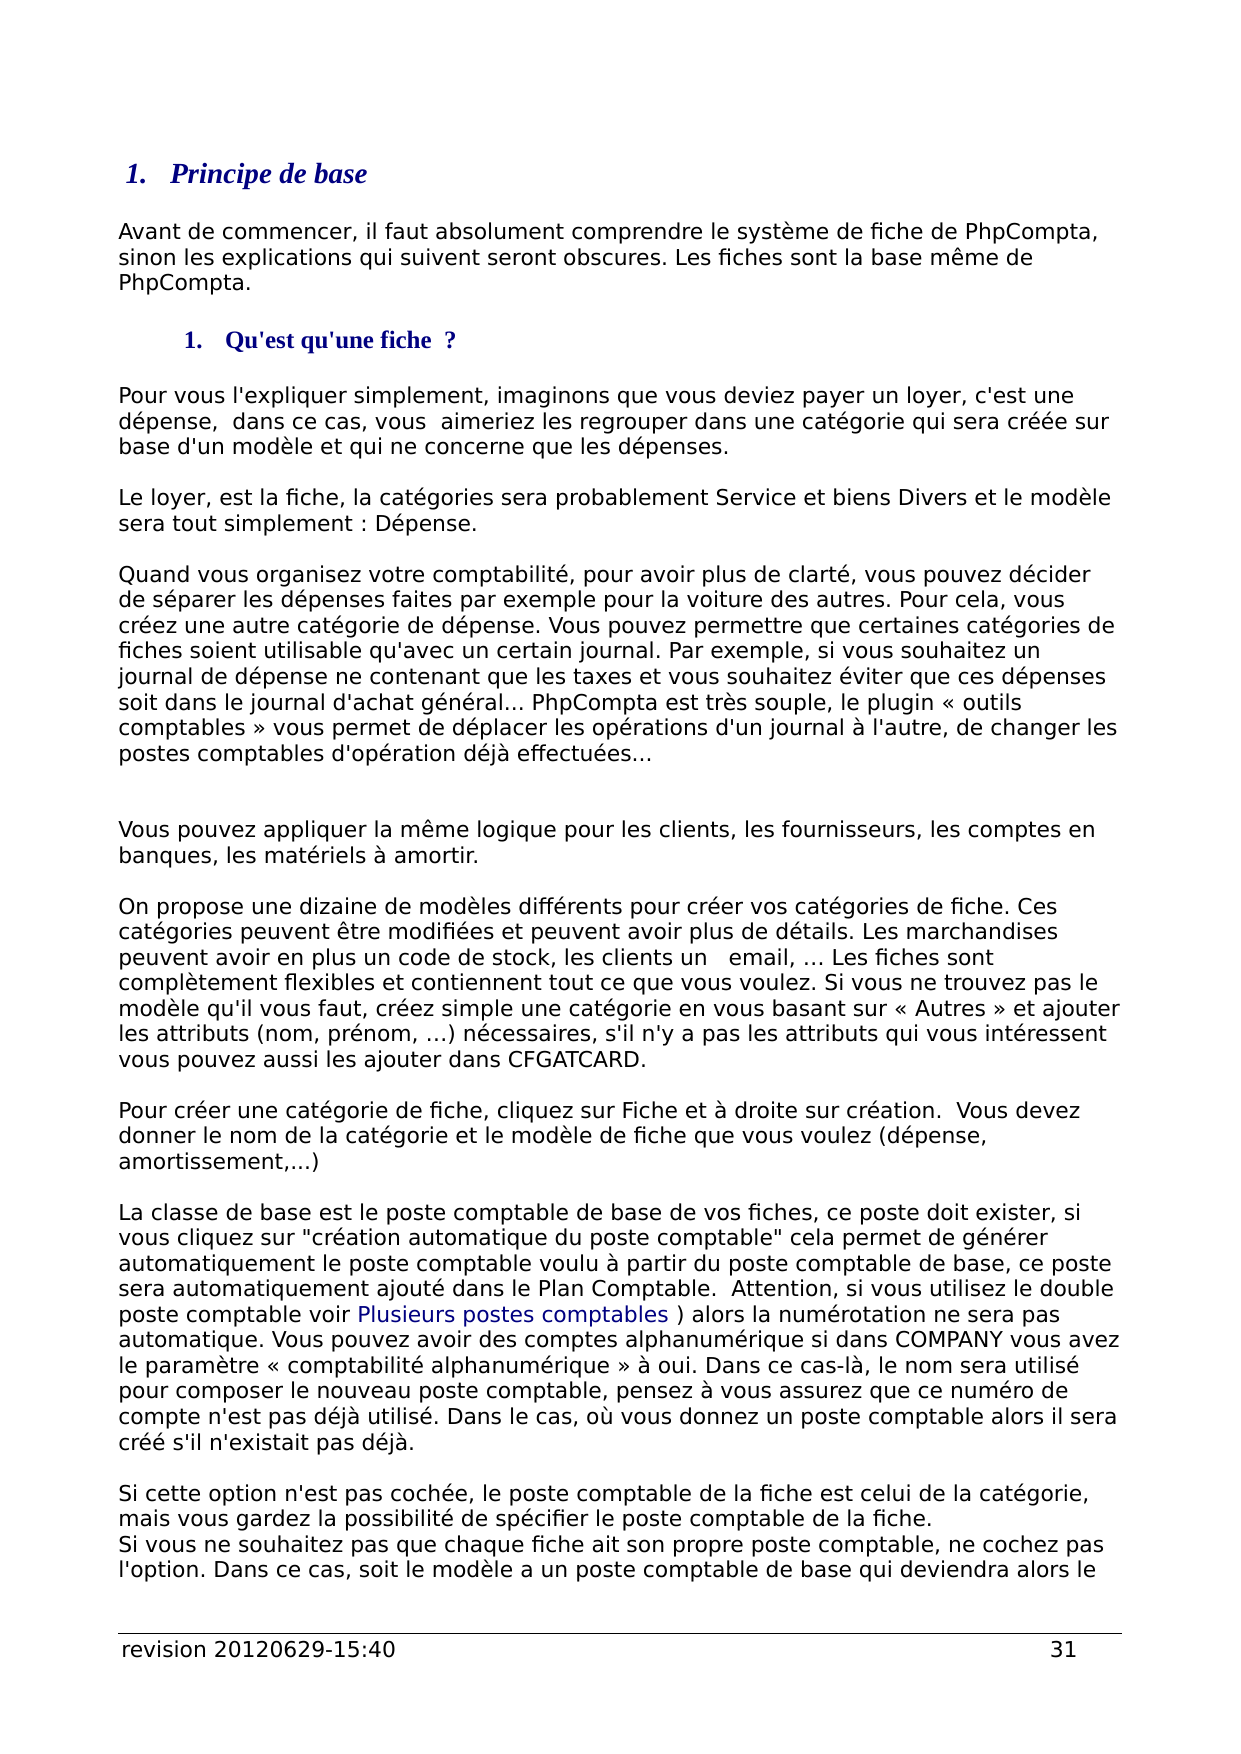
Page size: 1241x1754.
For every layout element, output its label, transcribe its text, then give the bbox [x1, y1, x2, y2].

text Si cette option n'est pas cochée, le poste comptable de la fiche est celui de la catégorie, mais vous gardez la possibilité de spécifier le poste comptable de la fiche. [118, 1481, 1122, 1532]
text On propose une dizaine de modèles différents pour créer vos catégories de fiche. Ces catégories peuvent être modifiées et peuvent avoir plus de détails. Les marchandises peuvent avoir en plus un code de stock, les clients un email, … Les fiches sont complètement flexibles et contiennent tout ce que vous voulez. Si vous ne trouvez pas le modèle qu'il vous faut, créez simple une catégorie en vous basant sur « Autres » et ajouter les attributs (nom, prénom, …) nécessaires, s'il n'y a pas les attributs qui vous intéressent vous pouvez aussi les ajouter dans CFGATCARD. [118, 894, 1122, 1072]
subtitle Principe de base [118, 156, 1122, 189]
subtitle Qu'est qu'une fiche ? [177, 325, 1122, 354]
text Quand vous organisez votre comptabilité, pour avoir plus de clarté, vous pouvez décider de séparer les dépenses faites par exemple pour la voiture des autres. Pour cela, vous créez une autre catégorie de dépense. Vous pouvez permettre que certaines catégories de fiches soient utilisable qu'avec un certain journal. Par exemple, si vous souhaitez un journal de dépense ne contenant que les taxes et vous souhaitez éviter que ces dépenses soit dans le journal d'achat général... PhpCompta est très souple, le plugin « outils comptables » vous permet de déplacer les opérations d'un journal à l'autre, de changer les postes comptables d'opération déjà effectuées... [118, 562, 1122, 766]
text Le loyer, est la fiche, la catégories sera probablement Service et biens Divers et le modèle sera tout simplement : Dépense. [118, 485, 1122, 536]
text Pour créer une catégorie de fiche, cliquez sur Fiche et à droite sur création. Vous devez donner le nom de la catégorie et le modèle de fiche que vous voulez (dépense, amortissement,...) [118, 1098, 1122, 1174]
text Si vous ne souhaitez pas que chaque fiche ait son propre poste comptable, ne cochez pas l'option. Dans ce cas, soit le modèle a un poste comptable de base qui deviendra alors le [118, 1532, 1122, 1583]
text Pour vous l'expliquer simplement, imaginons que vous deviez payer un loyer, c'est une dépense, dans ce cas, vous aimeriez les regrouper dans une catégorie qui sera créée sur base d'un modèle et qui ne concerne que les dépenses. [118, 383, 1122, 460]
text Vous pouvez appliquer la même logique pour les clients, les fournisseurs, les comptes en banques, les matériels à amortir. [118, 817, 1122, 868]
text Avant de commencer, il faut absolument comprendre le système de fiche de PhpCompta, sinon les explications qui suivent seront obscures. Les fiches sont la base même de PhpCompta. [118, 219, 1122, 296]
text La classe de base est le poste comptable de base de vos fiches, ce poste doit exister, si vous cliquez sur "création automatique du poste comptable" cela permet de générer automatiquement le poste comptable voulu à partir du poste comptable de base, ce poste sera automatiquement ajouté dans le Plan Comptable. Attention, si vous utilisez le double poste comptable voir Plusieurs postes comptables ) alors la numérotation ne sera pas automatique. Vous pouvez avoir des comptes alphanumérique si dans COMPANY vous avez le paramètre « comptabilité alphanumérique » à oui. Dans ce cas-là, le nom sera utilisé pour composer le nouveau poste comptable, pensez à vous assurez que ce numéro de compte n'est pas déjà utilisé. Dans le cas, où vous donnez un poste comptable alors il sera créé s'il n'existait pas déjà. [118, 1200, 1122, 1455]
